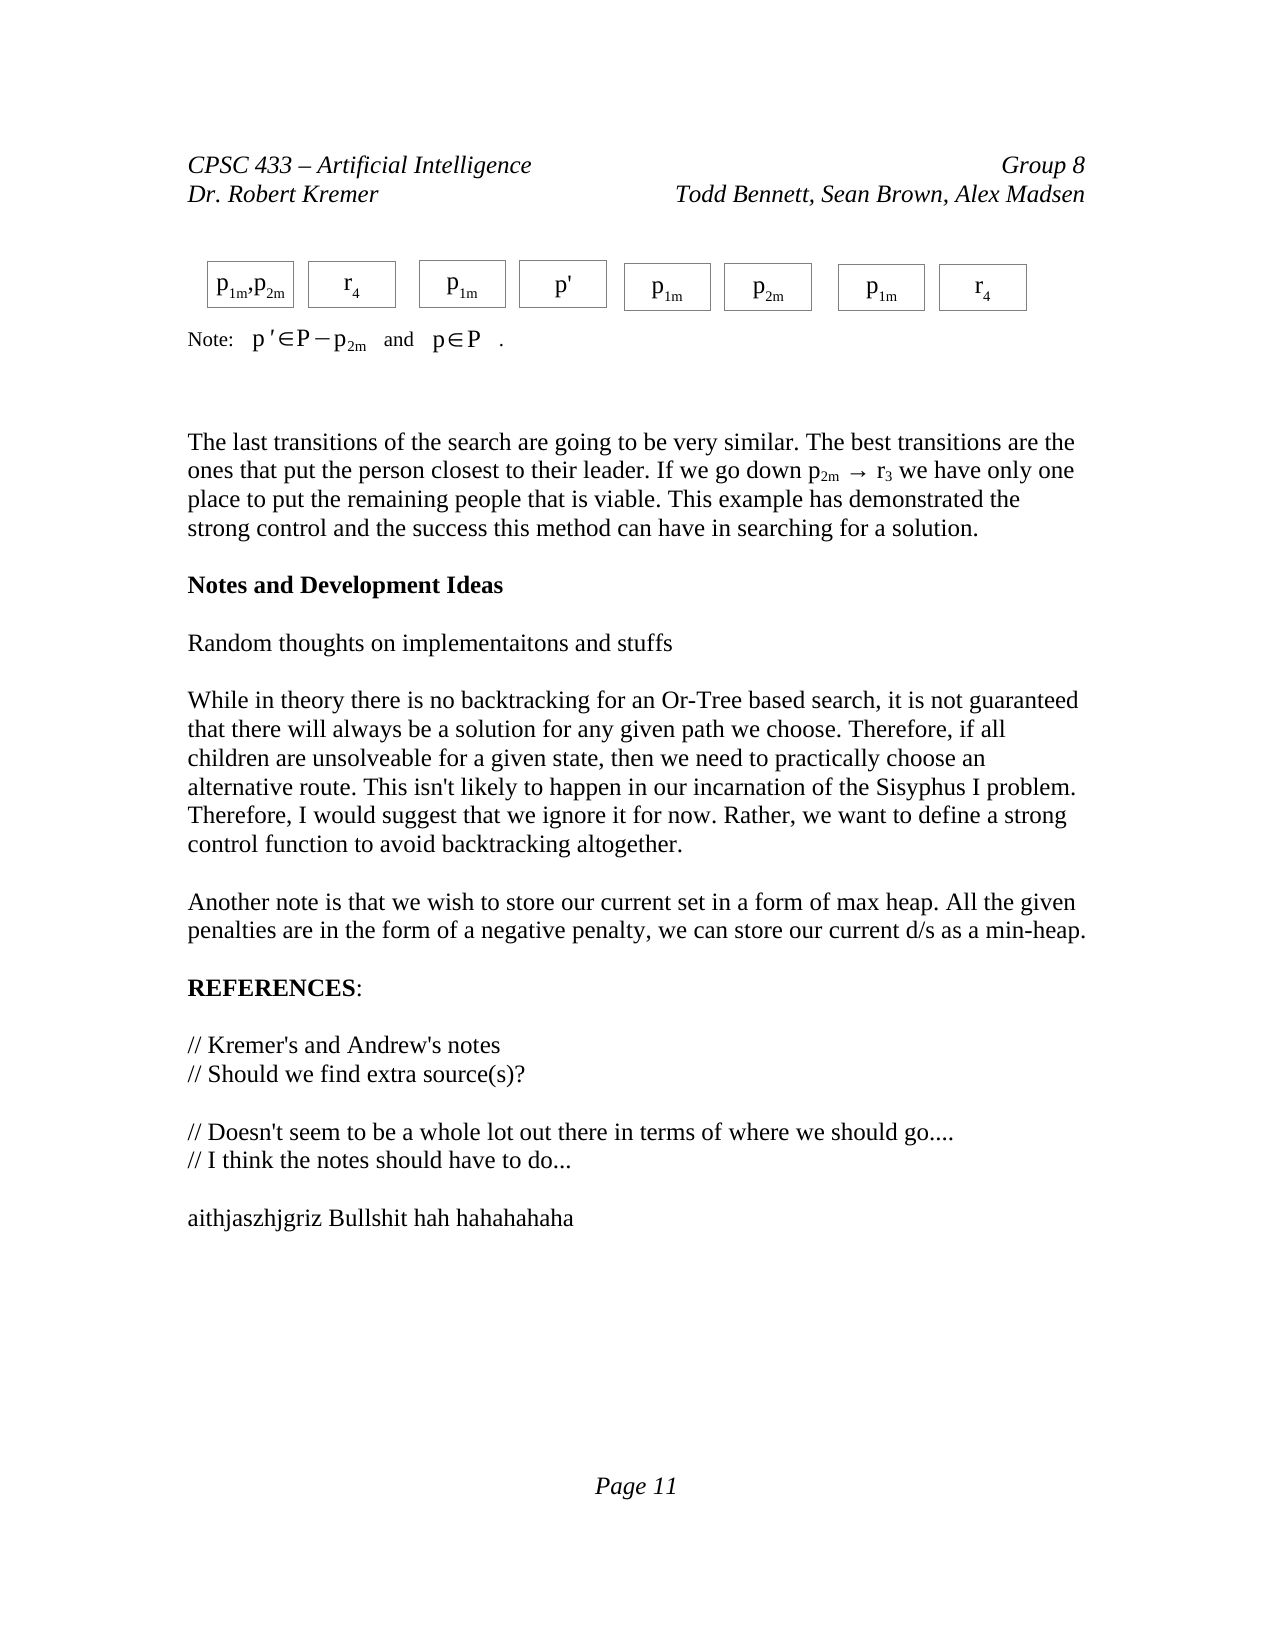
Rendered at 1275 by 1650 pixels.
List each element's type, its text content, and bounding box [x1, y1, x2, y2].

text Random thoughts on implementaitons and stuffs [187, 628, 1087, 657]
text // I think the notes should have to do... [187, 1145, 1087, 1174]
text Note:and. [187, 323, 1087, 354]
text // Should we find extra source(s)? [187, 1059, 1087, 1088]
text Notes and Development Ideas [187, 570, 1087, 599]
text The last transitions of the search are going to be very similar. The best transitions are the ones that put the person closest to their leader. If we go down p2m → r3 we have only one place to put the remaining people that is viable. This example has demonstrated the strong control and the success this method can have in searching for a solution. [187, 427, 1087, 542]
text // Doesn't seem to be a whole lot out there in terms of where we should go.... [187, 1117, 1087, 1145]
text aithjaszhjgriz Bullshit hah hahahahaha [187, 1203, 1087, 1232]
text // Kremer's and Andrew's notes [187, 1030, 1087, 1059]
text REFERENCES: [187, 973, 1087, 1002]
text While in theory there is no backtracking for an Or-Tree based search, it is not guaranteed that there will always be a solution for any given path we choose. Therefore, if all children are unsolveable for a given state, then we need to practically choose an alternative route. This isn't likely to happen in our incarnation of the Sisyphus I problem. Therefore, I would suggest that we ignore it for now. Rather, we want to define a strong control function to avoid backtracking altogether. [187, 685, 1087, 858]
text Another note is that we wish to store our current set in a form of max heap. All the given penalties are in the form of a negative penalty, we can store our current d/s as a min-heap. [187, 887, 1087, 944]
